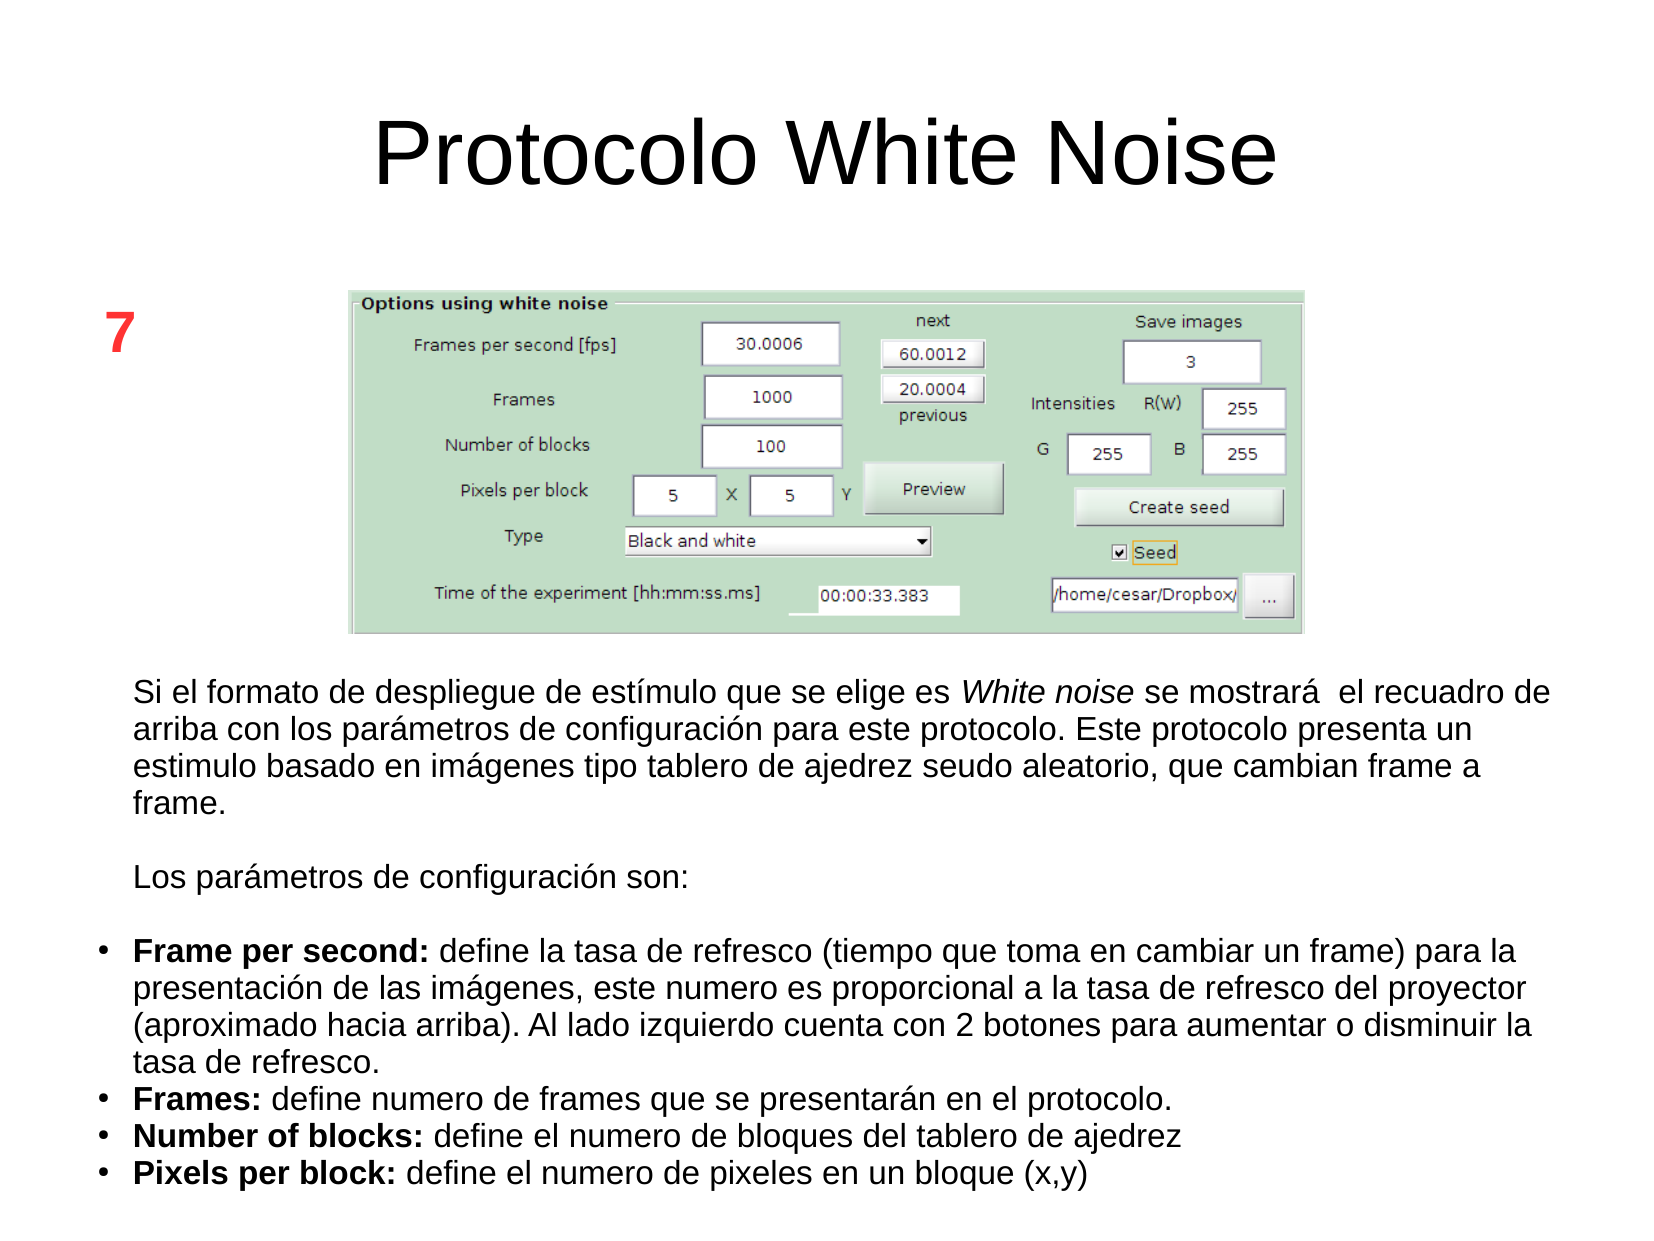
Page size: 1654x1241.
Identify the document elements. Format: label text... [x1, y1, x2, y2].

text_box Si el formato de despliegue de estímulo que se elige es White noise se mostrará el recuadro de arriba con los parámetros de configuración para este protocolo. Este protocolo presenta un estimulo basado en imágenes tipo tablero de ajedrez seudo aleatorio, que cambian frame a frame. Los parámetros de configuración son: Frame per second: define la tasa de refresco (tiempo que toma en cambiar un frame) para la presentación de las imágenes, este numero es proporcional a la tasa de refresco del proyector (aproximado hacia arriba). Al lado izquierdo cuenta con 2 botones para aumentar o disminuir la tasa de refresco. Frames: define numero de frames que se presentarán en el protocolo. Number of blocks: define el numero de bloques del tablero de ajedrez Pixels per block: define el numero de pixeles en un bloque (x,y) [82, 665, 1571, 1241]
text_box 7 [90, 292, 151, 373]
picture [348, 290, 1305, 634]
title Protocolo White Noise [82, 49, 1571, 257]
